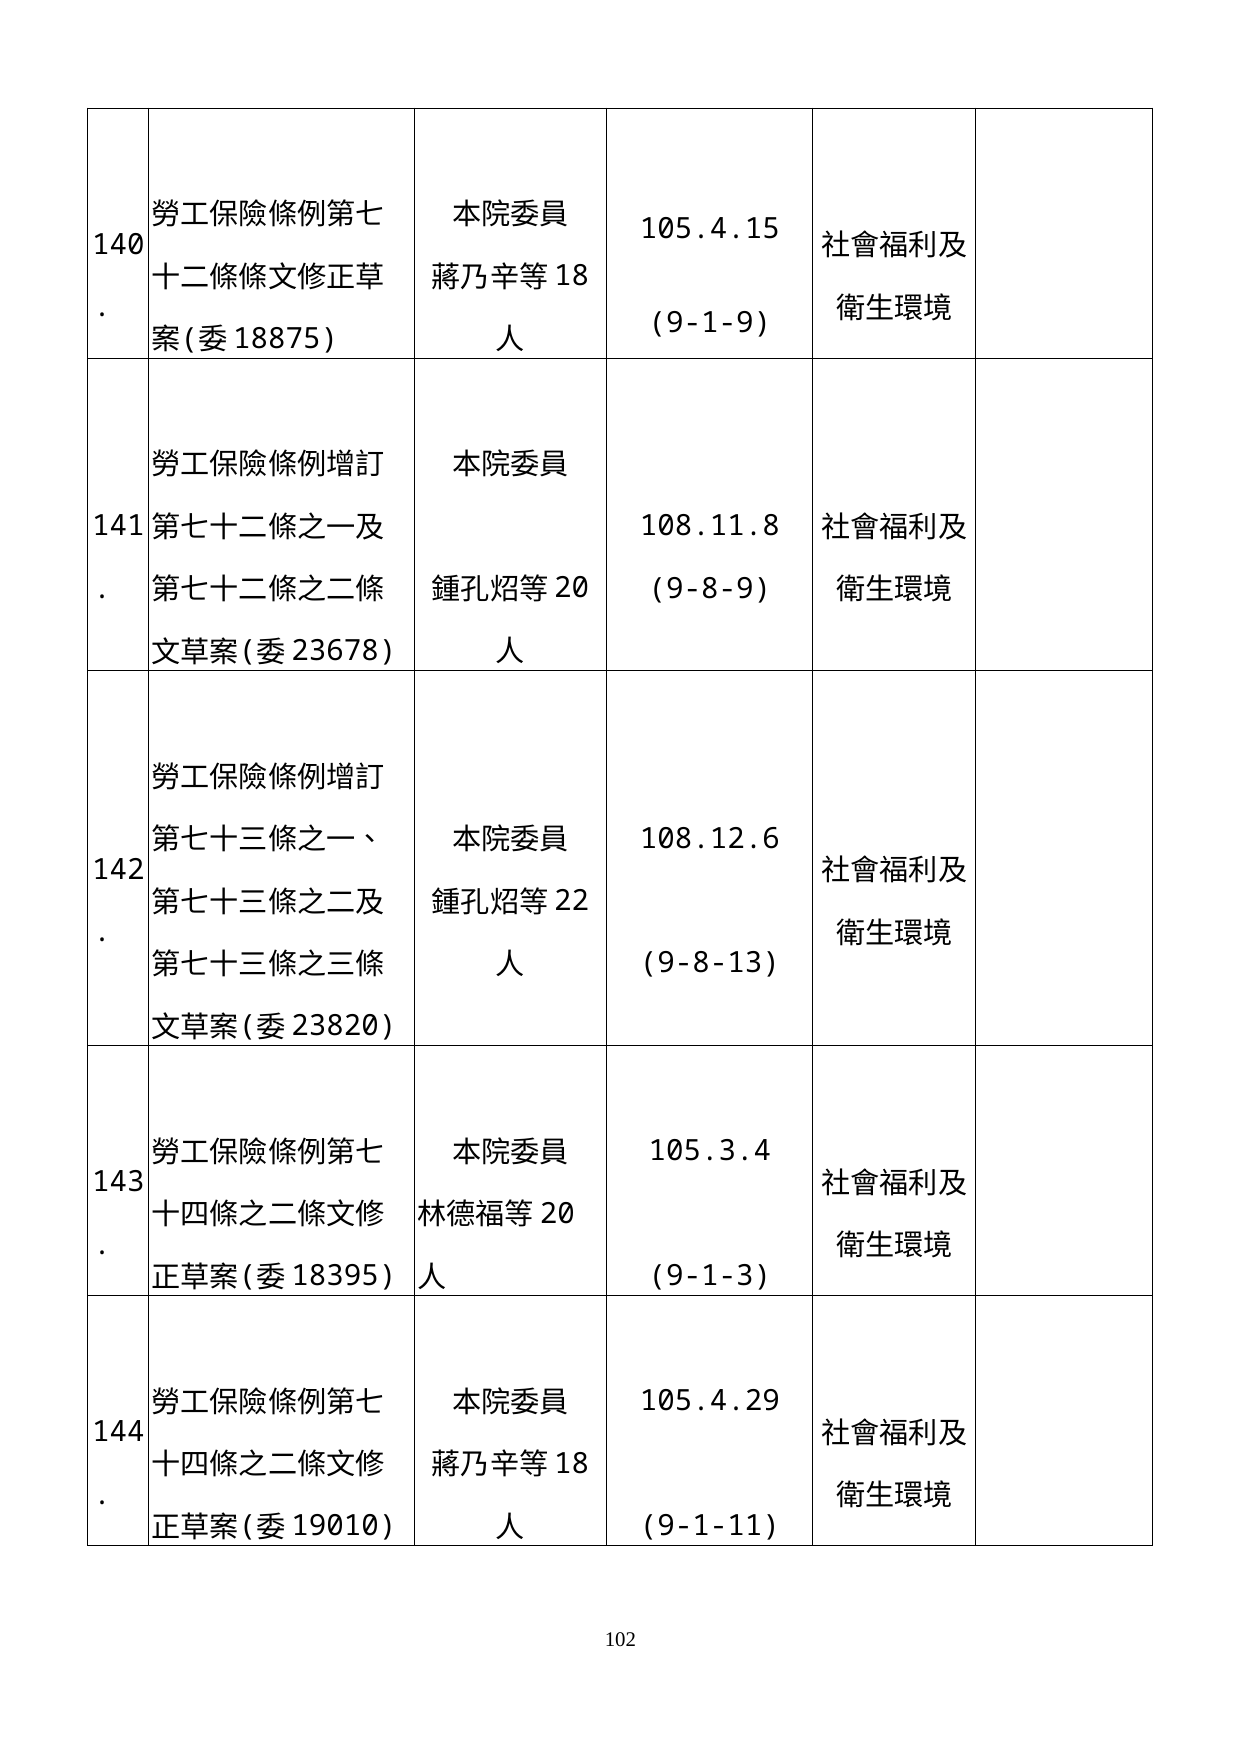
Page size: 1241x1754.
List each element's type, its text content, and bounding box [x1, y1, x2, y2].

table_cell 社會福利及衛生環境 [813, 359, 975, 670]
table_cell 本院委員 蔣乃辛等18人 [415, 1296, 606, 1545]
table_cell 勞工保險條例第七十四條之二條文修正草案(委18395) [149, 1046, 414, 1295]
table_cell [88, 359, 148, 670]
table_cell [976, 671, 1152, 1045]
table_cell [976, 359, 1152, 670]
table_cell [88, 1046, 148, 1295]
table_cell 勞工保險條例增訂第七十三條之一、第七十三條之二及第七十三條之三條文草案(委23820) [149, 671, 414, 1045]
table_cell 社會福利及衛生環境 [813, 109, 975, 358]
table_cell 社會福利及衛生環境 [813, 671, 975, 1045]
table_cell 108.11.8 (9-8-9) [607, 359, 812, 670]
table_cell [976, 1046, 1152, 1295]
table_cell 本院委員 鍾孔炤等20人 [415, 359, 606, 670]
table_cell 105.3.4 (9-1-3) [607, 1046, 812, 1295]
table_cell [88, 671, 148, 1045]
table_cell [976, 1296, 1152, 1545]
table_cell 105.4.29 (9-1-11) [607, 1296, 812, 1545]
table_cell 勞工保險條例增訂第七十二條之一及第七十二條之二條文草案(委23678) [149, 359, 414, 670]
table_cell 本院委員 蔣乃辛等18人 [415, 109, 606, 358]
table_cell 105.4.15 (9-1-9) [607, 109, 812, 358]
table_cell [88, 109, 148, 358]
table_cell 108.12.6 (9-8-13) [607, 671, 812, 1045]
table_cell 社會福利及衛生環境 [813, 1046, 975, 1295]
table_cell 本院委員 林德福等20人 [415, 1046, 606, 1295]
table_cell 勞工保險條例第七十四條之二條文修正草案(委19010) [149, 1296, 414, 1545]
table_cell 社會福利及衛生環境 [813, 1296, 975, 1545]
table_cell [976, 109, 1152, 358]
table_cell 本院委員 鍾孔炤等22人 [415, 671, 606, 1045]
table_cell 勞工保險條例第七十二條條文修正草案(委18875) [149, 109, 414, 358]
table_cell [88, 1296, 148, 1545]
